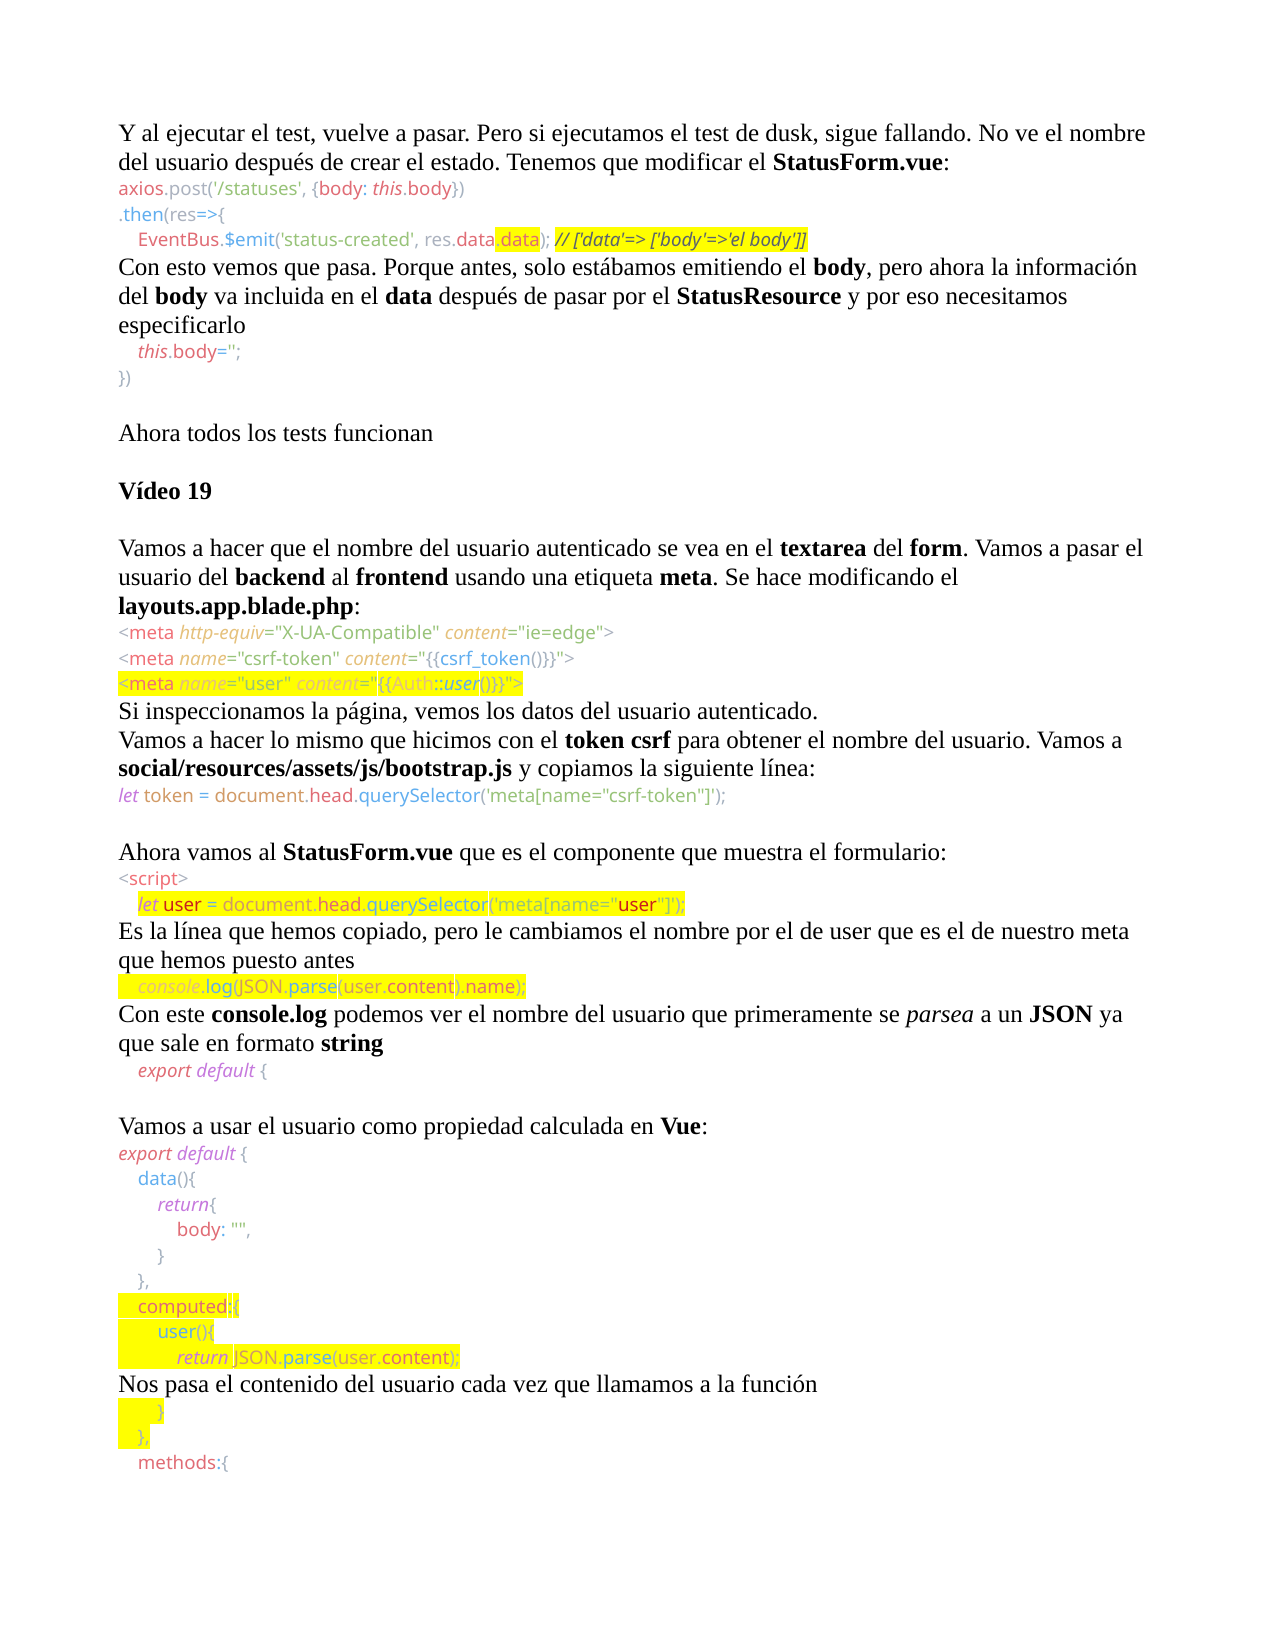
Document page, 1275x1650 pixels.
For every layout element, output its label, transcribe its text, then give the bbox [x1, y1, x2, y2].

text Vamos a hacer que el nombre del usuario autenticado se vea en el textarea del form. Vamos a pasar el usuario del backend al frontend usando una etiqueta meta. Se hace modificando el layouts.app.blade.php: [118, 533, 1157, 619]
text Vídeo 19 [118, 476, 1157, 504]
text Vamos a usar el usuario como propiedad calculada en Vue: [118, 1111, 1157, 1140]
text axios.post('/statuses', {body: this.body}) .then(res=>{ EventBus.$emit('status-created', res.data.data); // ['data'=> ['body'=>'el body']] [118, 176, 1157, 252]
text export default { data(){ return{ body: "", } }, computed:{ user(){ return JSON.parse(user.content); Nos pasa el contenido del usuario cada vez que llamamos a la función [118, 1140, 1157, 1398]
text <script> let user = document.head.querySelector('meta[name="user"]'); Es la línea que hemos copiado, pero le cambiamos el nombre por el de user que es el de nuestro meta que hemos puesto antes console.log(JSON.parse(user.content).name); [118, 865, 1157, 999]
text Con este console.log podemos ver el nombre del usuario que primeramente se parsea a un JSON ya que sale en formato string export default { [118, 999, 1157, 1082]
text Vamos a hacer lo mismo que hicimos con el token csrf para obtener el nombre del usuario. Vamos a social/resources/assets/js/bootstrap.js y copiamos la siguiente línea: [118, 725, 1157, 782]
text <meta http-equiv="X-UA-Compatible" content="ie=edge"> <meta name="csrf-token" content="{{csrf_token()}}"> <meta name="user" content="{{Auth::user()}}"> [118, 619, 1157, 696]
text Ahora todos los tests funcionan [118, 418, 1157, 447]
text Si inspeccionamos la página, vemos los datos del usuario autenticado. [118, 696, 1157, 725]
text let token = document.head.querySelector('meta[name="csrf-token"]'); [118, 782, 1157, 808]
text Y al ejecutar el test, vuelve a pasar. Pero si ejecutamos el test de dusk, sigue fallando. No ve el nombre del usuario después de crear el estado. Tenemos que modificar el StatusForm.vue: [118, 118, 1157, 176]
text Con esto vemos que pasa. Porque antes, solo estábamos emitiendo el body, pero ahora la información del body va incluida en el data después de pasar por el StatusResource y por eso necesitamos especificarlo this.body=''; }) [118, 252, 1157, 389]
text } }, methods:{ [118, 1398, 1157, 1475]
text Ahora vamos al StatusForm.vue que es el componente que muestra el formulario: [118, 837, 1157, 865]
